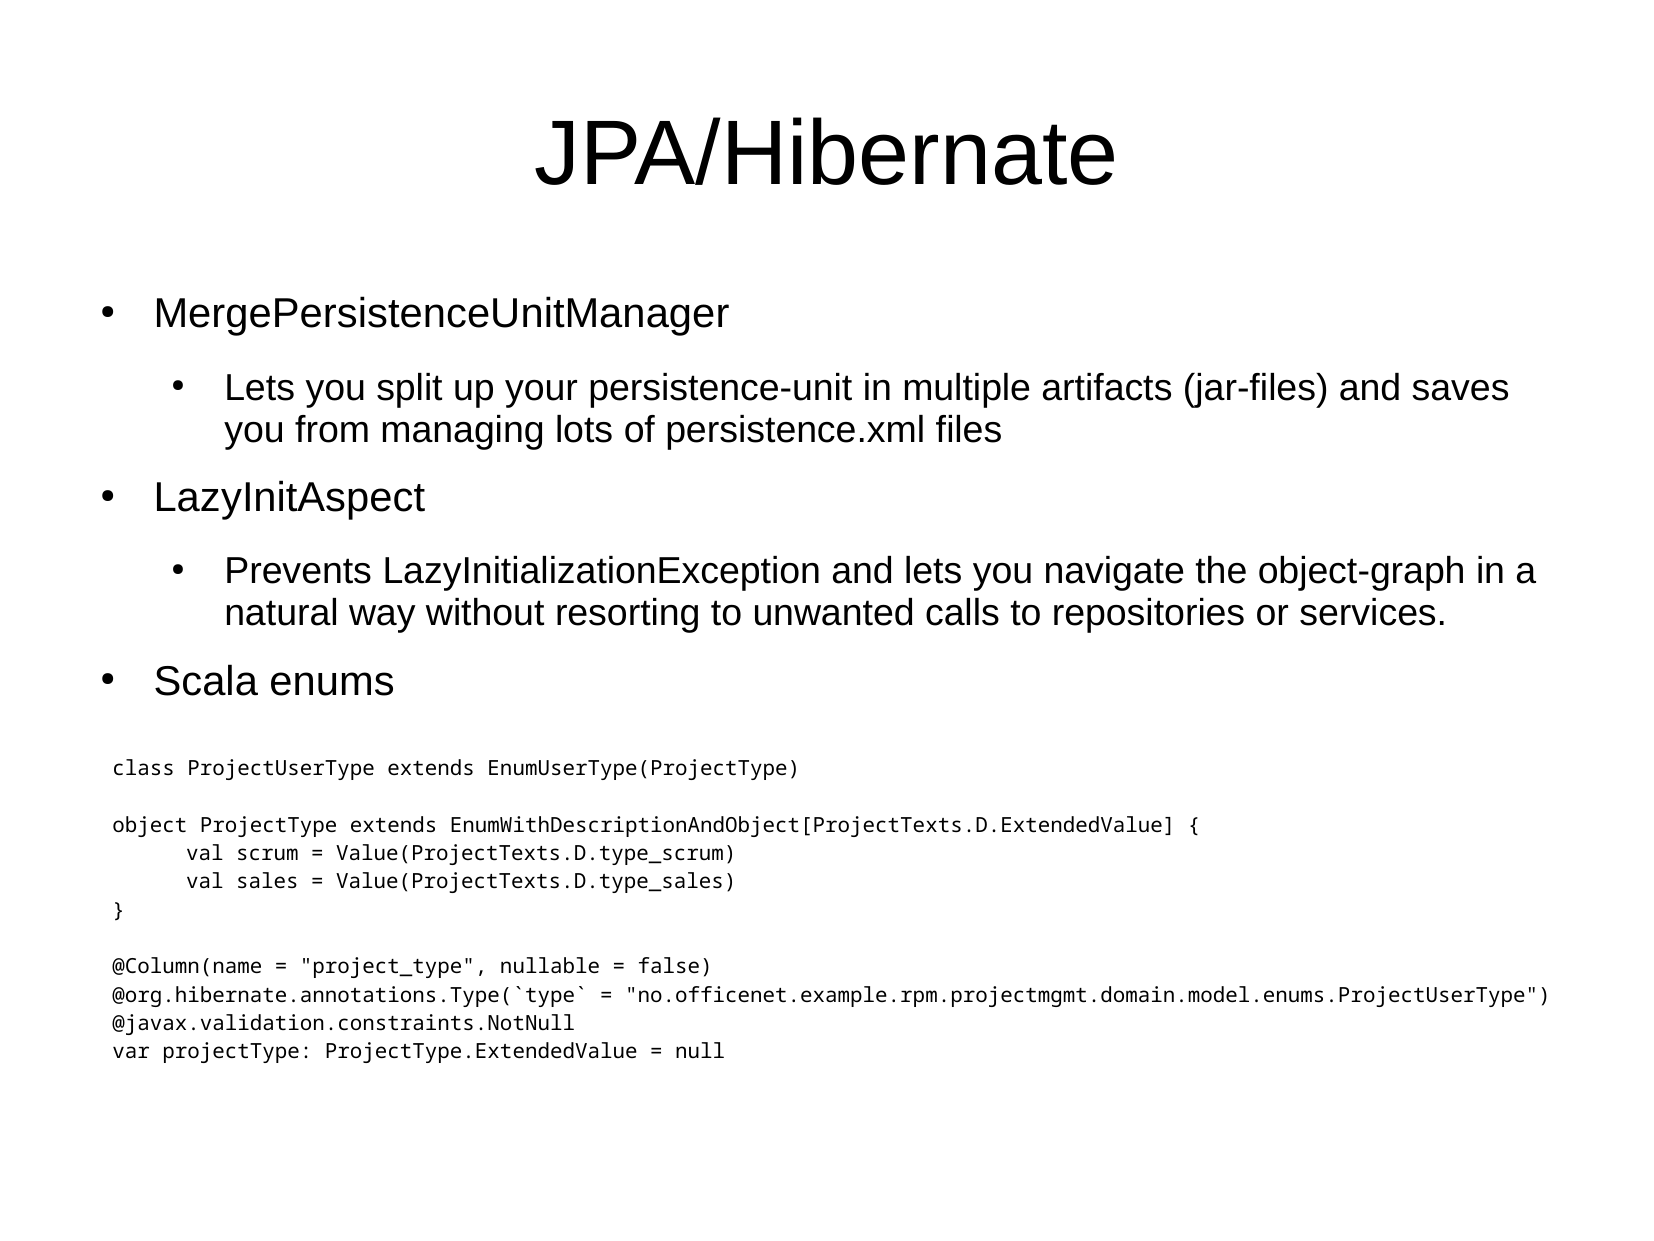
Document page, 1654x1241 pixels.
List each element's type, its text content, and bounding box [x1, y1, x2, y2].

title JPA/Hibernate [82, 49, 1571, 257]
list MergePersistenceUnitManager Lets you split up your persistence-unit in multiple artifacts (jar-files) and saves you from managing lots of persistence.xml files LazyInitAspect Prevents LazyInitializationException and lets you navigate the object-graph in a natural way without resorting to unwanted calls to repositories or services. Scala enums [82, 290, 1571, 768]
text_box class ProjectUserType extends EnumUserType(ProjectType) object ProjectType extends EnumWithDescriptionAndObject[ProjectTexts.D.ExtendedValue] { val scrum = Value(ProjectTexts.D.type_scrum) val sales = Value(ProjectTexts.D.type_sales) } @Column(name = "project_type", nullable = false) @org.hibernate.annotations.Type(`type` = "no.officenet.example.rpm.projectmgmt.domain.model.enums.ProjectUserType") @javax.validation.constraints.NotNull var projectType: ProjectType.ExtendedValue = null [97, 746, 1565, 1029]
